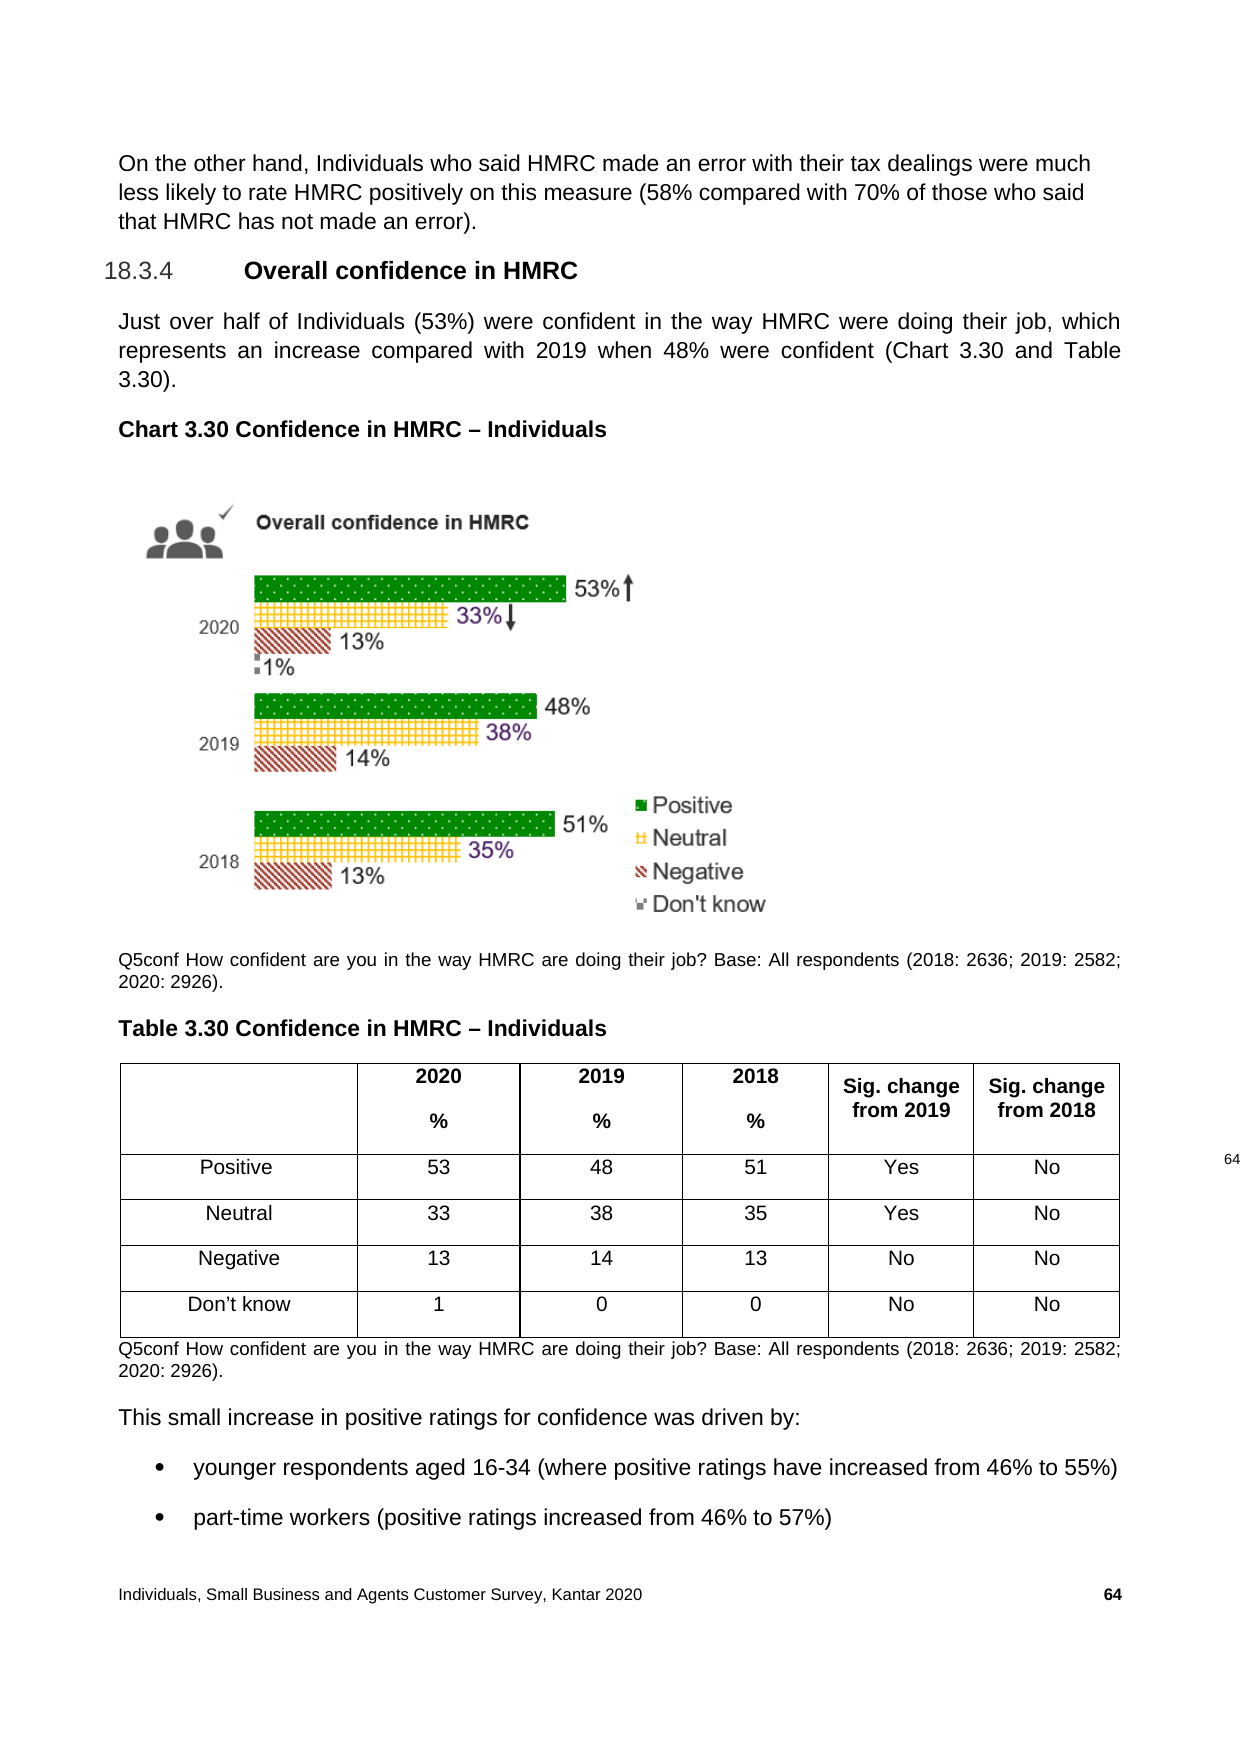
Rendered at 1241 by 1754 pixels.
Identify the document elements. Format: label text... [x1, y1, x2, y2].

table_header Sig. change from 2019 [829, 1064, 973, 1153]
table_cell No [974, 1246, 1119, 1291]
table_cell 51 [683, 1155, 828, 1199]
table_cell Positive [121, 1155, 357, 1199]
table_cell Neutral [121, 1200, 357, 1245]
table_cell 1 [358, 1292, 519, 1337]
table_cell Don’t know [121, 1292, 357, 1337]
table_cell 13 [683, 1246, 828, 1291]
text Just over half of Individuals (53%) were confident in the way HMRC were doing their job, which represents an increase compared with 2019 when 48% were confident (Chart 3.30 and Table 3.30). [118, 306, 1122, 393]
text This small increase in positive ratings for confidence was driven by: [118, 1402, 1122, 1431]
table_cell Negative [121, 1246, 357, 1291]
text Table 3.30 Confidence in HMRC – Individuals [118, 1013, 1122, 1042]
text On the other hand, Individuals who said HMRC made an error with their tax dealings were much less likely to rate HMRC positively on this measure (58% compared with 70% of those who said that HMRC has not made an error). [118, 148, 1122, 235]
table_cell 14 [521, 1246, 682, 1291]
table_cell 0 [521, 1292, 682, 1337]
table_cell No [974, 1200, 1119, 1245]
text Q5conf How confident are you in the way HMRC are doing their job? Base: All respondents (2018: 2636; 2019: 2582; 2020: 2926). [118, 949, 1122, 992]
table_cell 38 [521, 1200, 682, 1245]
text Chart 3.30 Confidence in HMRC – Individuals [118, 414, 1122, 443]
table_header [121, 1064, 357, 1153]
subtitle Overall confidence in HMRC [103, 256, 1122, 285]
table_cell 13 [358, 1246, 519, 1291]
table_header 2018 % [683, 1064, 828, 1153]
table_cell No [974, 1155, 1119, 1199]
table_cell 33 [358, 1200, 519, 1245]
table_header 2019 % [521, 1064, 682, 1153]
table_cell Yes [829, 1155, 973, 1199]
table_cell No [829, 1292, 973, 1337]
table_cell No [829, 1246, 973, 1291]
table_cell 53 [358, 1155, 519, 1199]
table_cell 48 [521, 1155, 682, 1199]
table_cell 35 [683, 1200, 828, 1245]
table_cell Yes [829, 1200, 973, 1245]
table_header 2020 % [358, 1064, 519, 1153]
list younger respondents aged 16-34 (where positive ratings have increased from 46% to 55%) [156, 1452, 1122, 1481]
list part-time workers (positive ratings increased from 46% to 57%) [156, 1502, 1122, 1531]
table_cell No [974, 1292, 1119, 1337]
text Q5conf How confident are you in the way HMRC are doing their job? Base: All respondents (2018: 2636; 2019: 2582; 2020: 2926). [118, 1338, 1122, 1381]
table_cell 0 [683, 1292, 828, 1337]
table_header Sig. change from 2018 [974, 1064, 1119, 1153]
